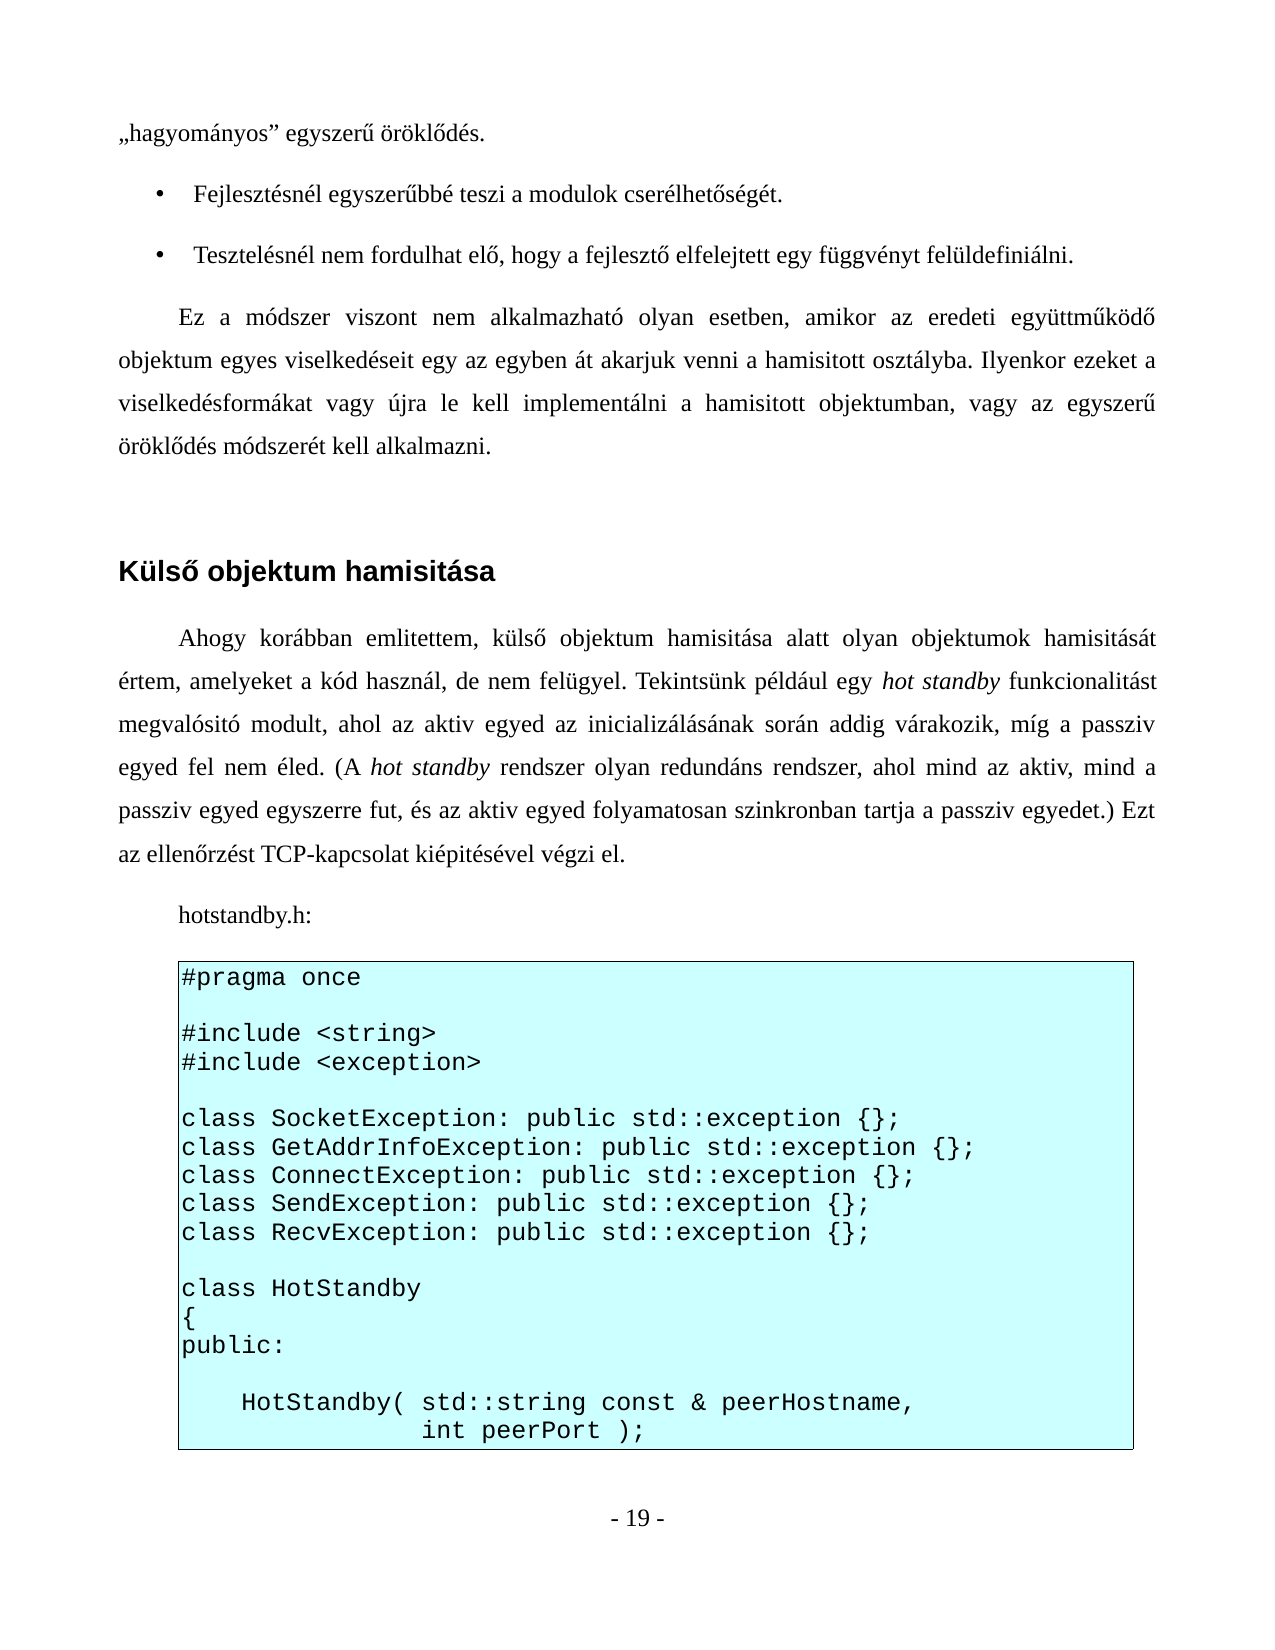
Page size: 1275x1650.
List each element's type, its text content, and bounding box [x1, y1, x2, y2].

list Fejlesztésnél egyszerűbbé teszi a modulok cserélhetőségét. [156, 179, 1157, 208]
text #pragma once #include <string> #include <exception> class SocketException: public std::exception {}; class GetAddrInfoException: public std::exception {}; class ConnectException: public std::exception {}; class SendException: public std::exception {}; class RecvException: public std::exception {}; class HotStandby { public: HotStandby( std::string const & peerHostname, int peerPort ); [179, 962, 1133, 1449]
subtitle Külső objektum hamisitása [118, 553, 1157, 587]
text „hagyományos” egyszerű öröklődés. [118, 118, 1157, 147]
text hotstandby.h: [118, 900, 1157, 929]
text Ez a módszer viszont nem alkalmazható olyan esetben, amikor az eredeti együttműködő objektum egyes viselkedéseit egy az egyben át akarjuk venni a hamisitott osztályba. Ilyenkor ezeket a viselkedésformákat vagy újra le kell implementálni a hamisitott objektumban, vagy az egyszerű öröklődés módszerét kell alkalmazni. [118, 302, 1157, 460]
list Tesztelésnél nem fordulhat elő, hogy a fejlesztő elfelejtett egy függvényt felüldefiniálni. [156, 240, 1157, 269]
text Ahogy korábban emlitettem, külső objektum hamisitása alatt olyan objektumok hamisitását értem, amelyeket a kód használ, de nem felügyel. Tekintsünk például egy hot standby funkcionalitást megvalósitó modult, ahol az aktiv egyed az inicializálásának során addig várakozik, míg a passziv egyed fel nem éled. (A hot standby rendszer olyan redundáns rendszer, ahol mind az aktiv, mind a passziv egyed egyszerre fut, és az aktiv egyed folyamatosan szinkronban tartja a passziv egyedet.) Ezt az ellenőrzést TCP-kapcsolat kiépitésével végzi el. [118, 623, 1157, 867]
